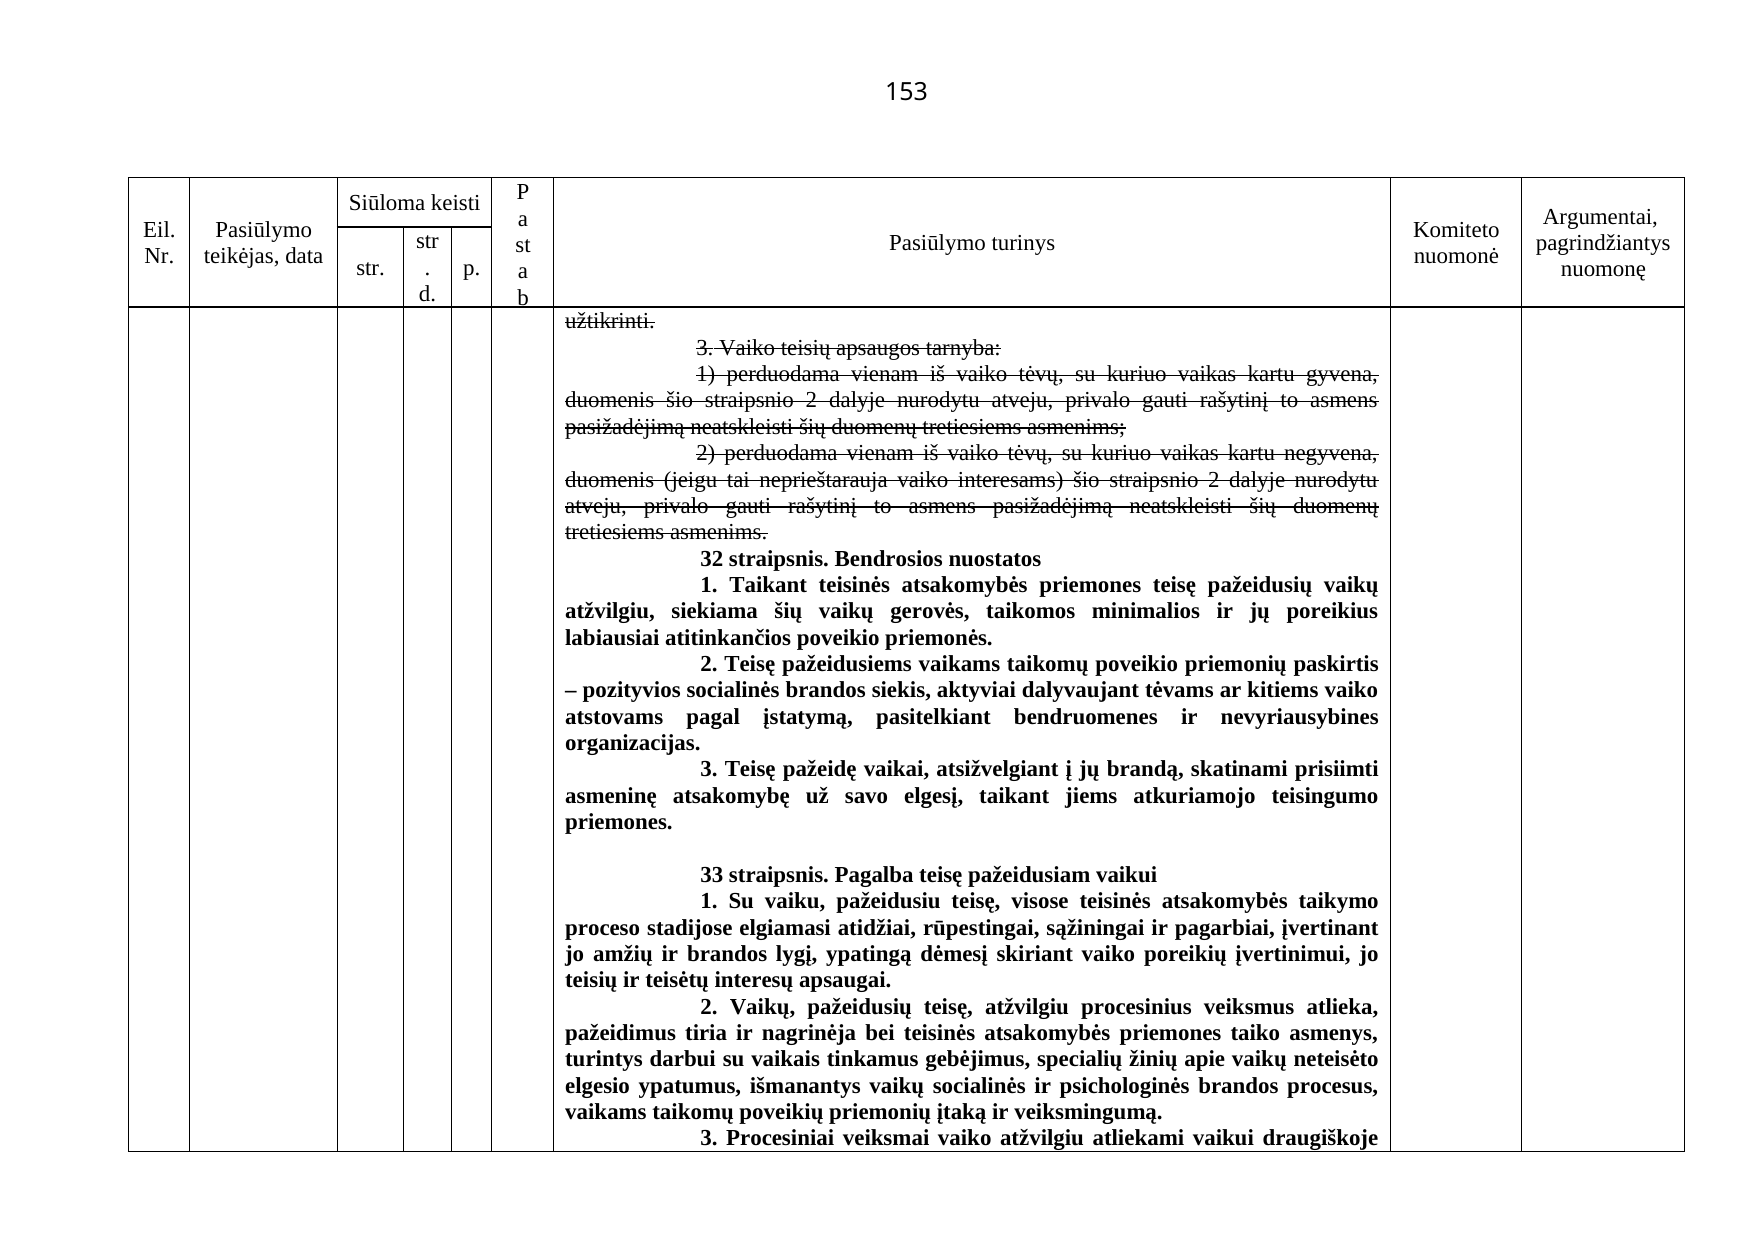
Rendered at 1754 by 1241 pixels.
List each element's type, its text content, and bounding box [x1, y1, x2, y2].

table_cell [492, 308, 553, 1151]
table_cell [1522, 308, 1684, 1151]
table_header Pasiūlymo teikėjas, data [190, 178, 337, 306]
table_header Komiteto nuomonė [1391, 178, 1521, 306]
table_cell [338, 308, 403, 1151]
table_header Argumentai, pagrindžiantys nuomonę [1522, 178, 1684, 306]
table_header Pasiūlymo turinys [554, 178, 1390, 306]
table_header Siūloma keisti [338, 178, 491, 226]
table_cell str. d. [404, 228, 451, 306]
table_header Pastabos [492, 178, 553, 306]
table_header Eil. Nr. [129, 178, 189, 306]
table_cell p. [452, 228, 491, 306]
table_cell [452, 308, 491, 1151]
table_cell str. [338, 228, 403, 306]
table_cell [404, 308, 451, 1151]
table_cell [1391, 308, 1521, 1151]
table_cell užtikrinti. 3. Vaiko teisių apsaugos tarnyba: 1) perduodama vienam iš vaiko tėvų, su kuriuo vaikas kartu gyvena, duomenis šio straipsnio 2 dalyje nurodytu atveju, privalo gauti rašytinį to asmens pasižadėjimą neatskleisti šių duomenų tretiesiems asmenims; 2) perduodama vienam iš vaiko tėvų, su kuriuo vaikas kartu negyvena, duomenis (jeigu tai neprieštarauja vaiko interesams) šio straipsnio 2 dalyje nurodytu atveju, privalo gauti rašytinį to asmens pasižadėjimą neatskleisti šių duomenų tretiesiems asmenims. 32 straipsnis. Bendrosios nuostatos 1. Taikant teisinės atsakomybės priemones teisę pažeidusių vaikų atžvilgiu, siekiama šių vaikų gerovės, taikomos minimalios ir jų poreikius labiausiai atitinkančios poveikio priemonės. 2. Teisę pažeidusiems vaikams taikomų poveikio priemonių paskirtis – pozityvios socialinės brandos siekis, aktyviai dalyvaujant tėvams ar kitiems vaiko atstovams pagal įstatymą, pasitelkiant bendruomenes ir nevyriausybines organizacijas. 3. Teisę pažeidę vaikai, atsižvelgiant į jų brandą, skatinami prisiimti asmeninę atsakomybę už savo elgesį, taikant jiems atkuriamojo teisingumo priemones. 33 straipsnis. Pagalba teisę pažeidusiam vaikui 1. Su vaiku, pažeidusiu teisę, visose teisinės atsakomybės taikymo proceso stadijose elgiamasi atidžiai, rūpestingai, sąžiningai ir pagarbiai, įvertinant jo amžių ir brandos lygį, ypatingą dėmesį skiriant vaiko poreikių įvertinimui, jo teisių ir teisėtų interesų apsaugai. 2. Vaikų, pažeidusių teisę, atžvilgiu procesinius veiksmus atlieka, pažeidimus tiria ir nagrinėja bei teisinės atsakomybės priemones taiko asmenys, turintys darbui su vaikais tinkamus gebėjimus, specialių žinių apie vaikų neteisėto elgesio ypatumus, išmanantys vaikų socialinės ir psichologinės brandos procesus, vaikams taikomų poveikių priemonių įtaką ir veiksmingumą. 3. Procesiniai veiksmai vaiko atžvilgiu atliekami vaikui draugiškoje [554, 308, 1390, 1151]
table_cell [190, 308, 337, 1151]
table_cell [129, 308, 189, 1151]
